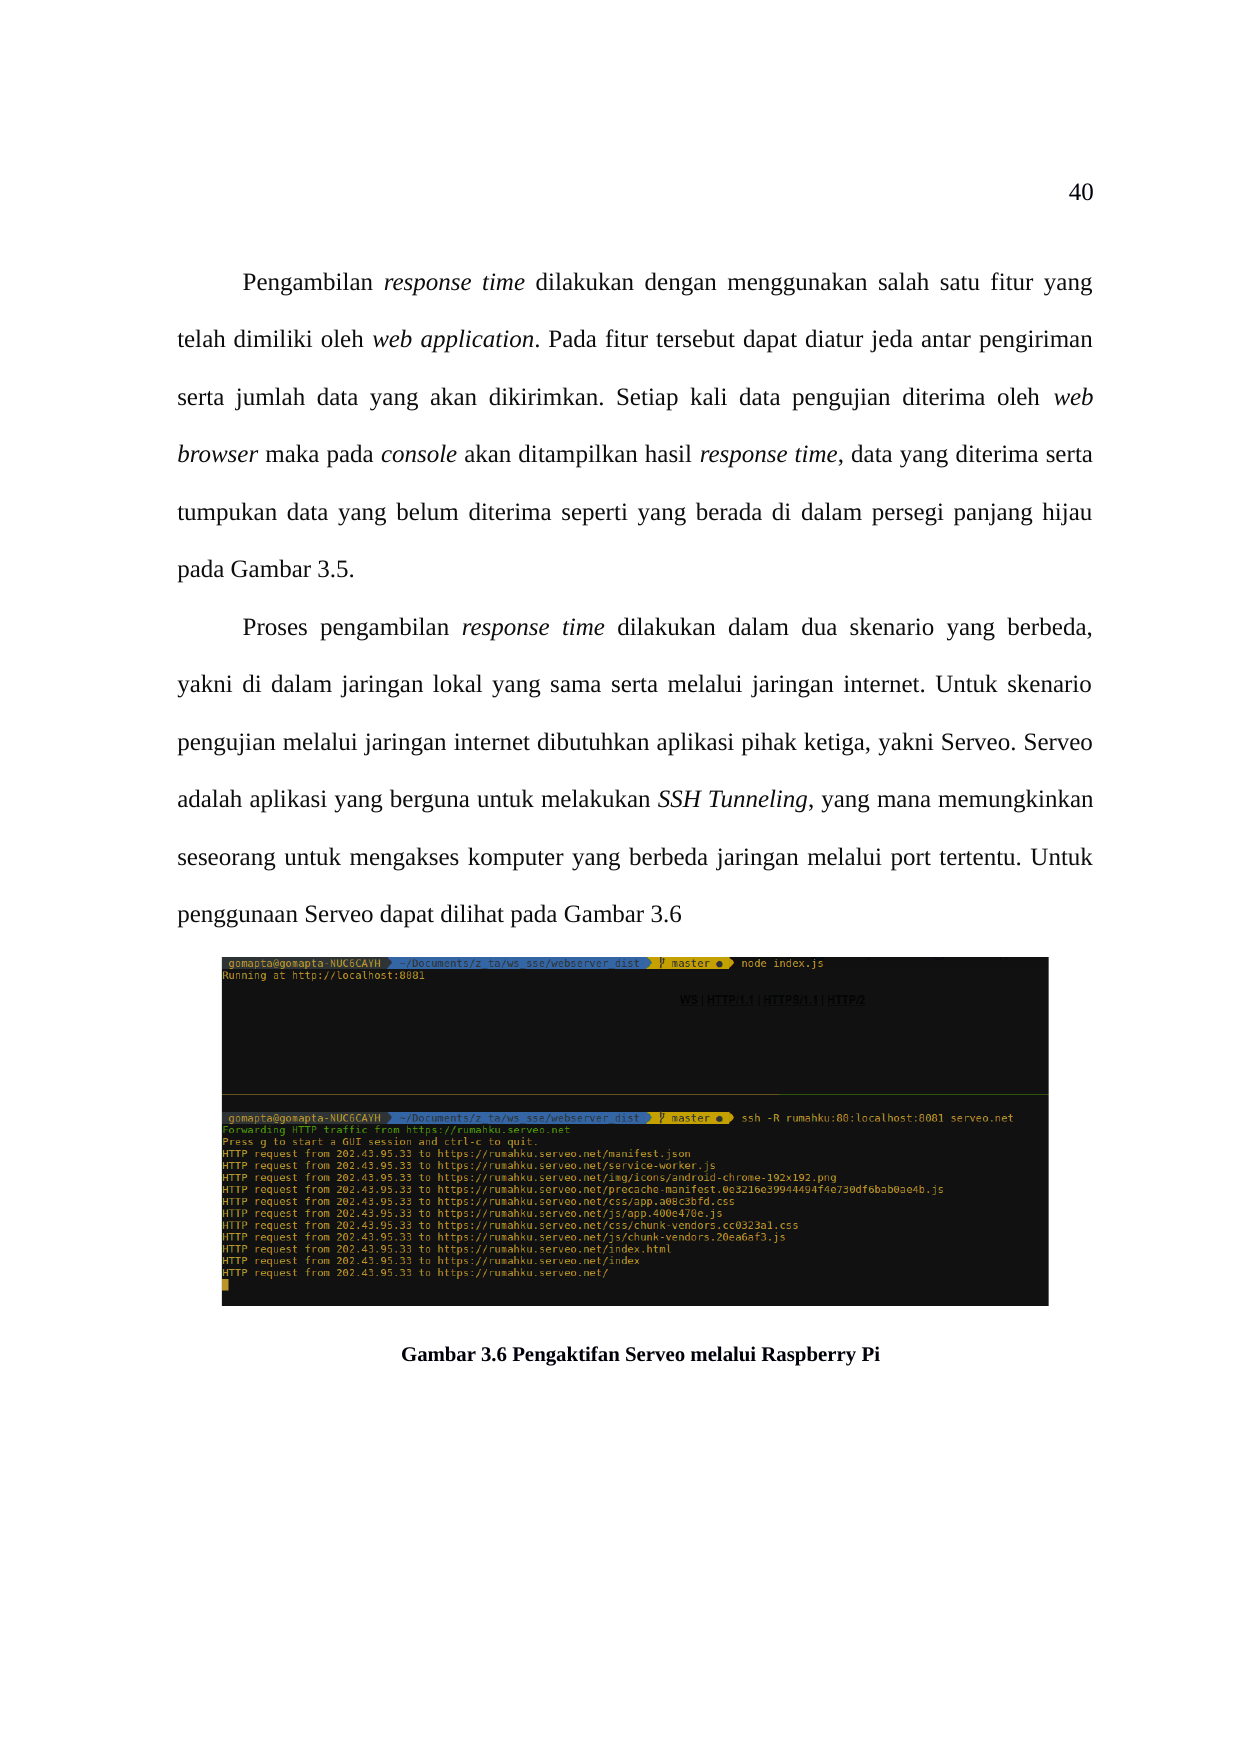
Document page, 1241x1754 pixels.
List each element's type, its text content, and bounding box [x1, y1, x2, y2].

picture [221, 957, 1049, 1306]
text Proses pengambilan response time dilakukan dalam dua skenario yang berbeda, yakni di dalam jaringan lokal yang sama serta melalui jaringan internet. Untuk skenario pengujian melalui jaringan internet dibutuhkan aplikasi pihak ketiga, yakni Serveo. Serveo adalah aplikasi yang berguna untuk melakukan SSH Tunneling, yang mana memungkinkan seseorang untuk mengakses komputer yang berbeda jaringan melalui port tertentu. Untuk penggunaan Serveo dapat dilihat pada Gambar 3.6 [177, 612, 1093, 928]
text [222, 1366, 1049, 1370]
text 2Gambar 3.6 Pengaktifan Serveo melalui Raspberry Pi [222, 1306, 1049, 1366]
text Pengambilan response time dilakukan dengan menggunakan salah satu fitur yang telah dimiliki oleh web application. Pada fitur tersebut dapat diatur jeda antar pengiriman serta jumlah data yang akan dikirimkan. Setiap kali data pengujian diterima oleh web browser maka pada console akan ditampilkan hasil response time, data yang diterima serta tumpukan data yang belum diterima seperti yang berada di dalam persegi panjang hijau pada Gambar 3.5. [177, 267, 1093, 583]
